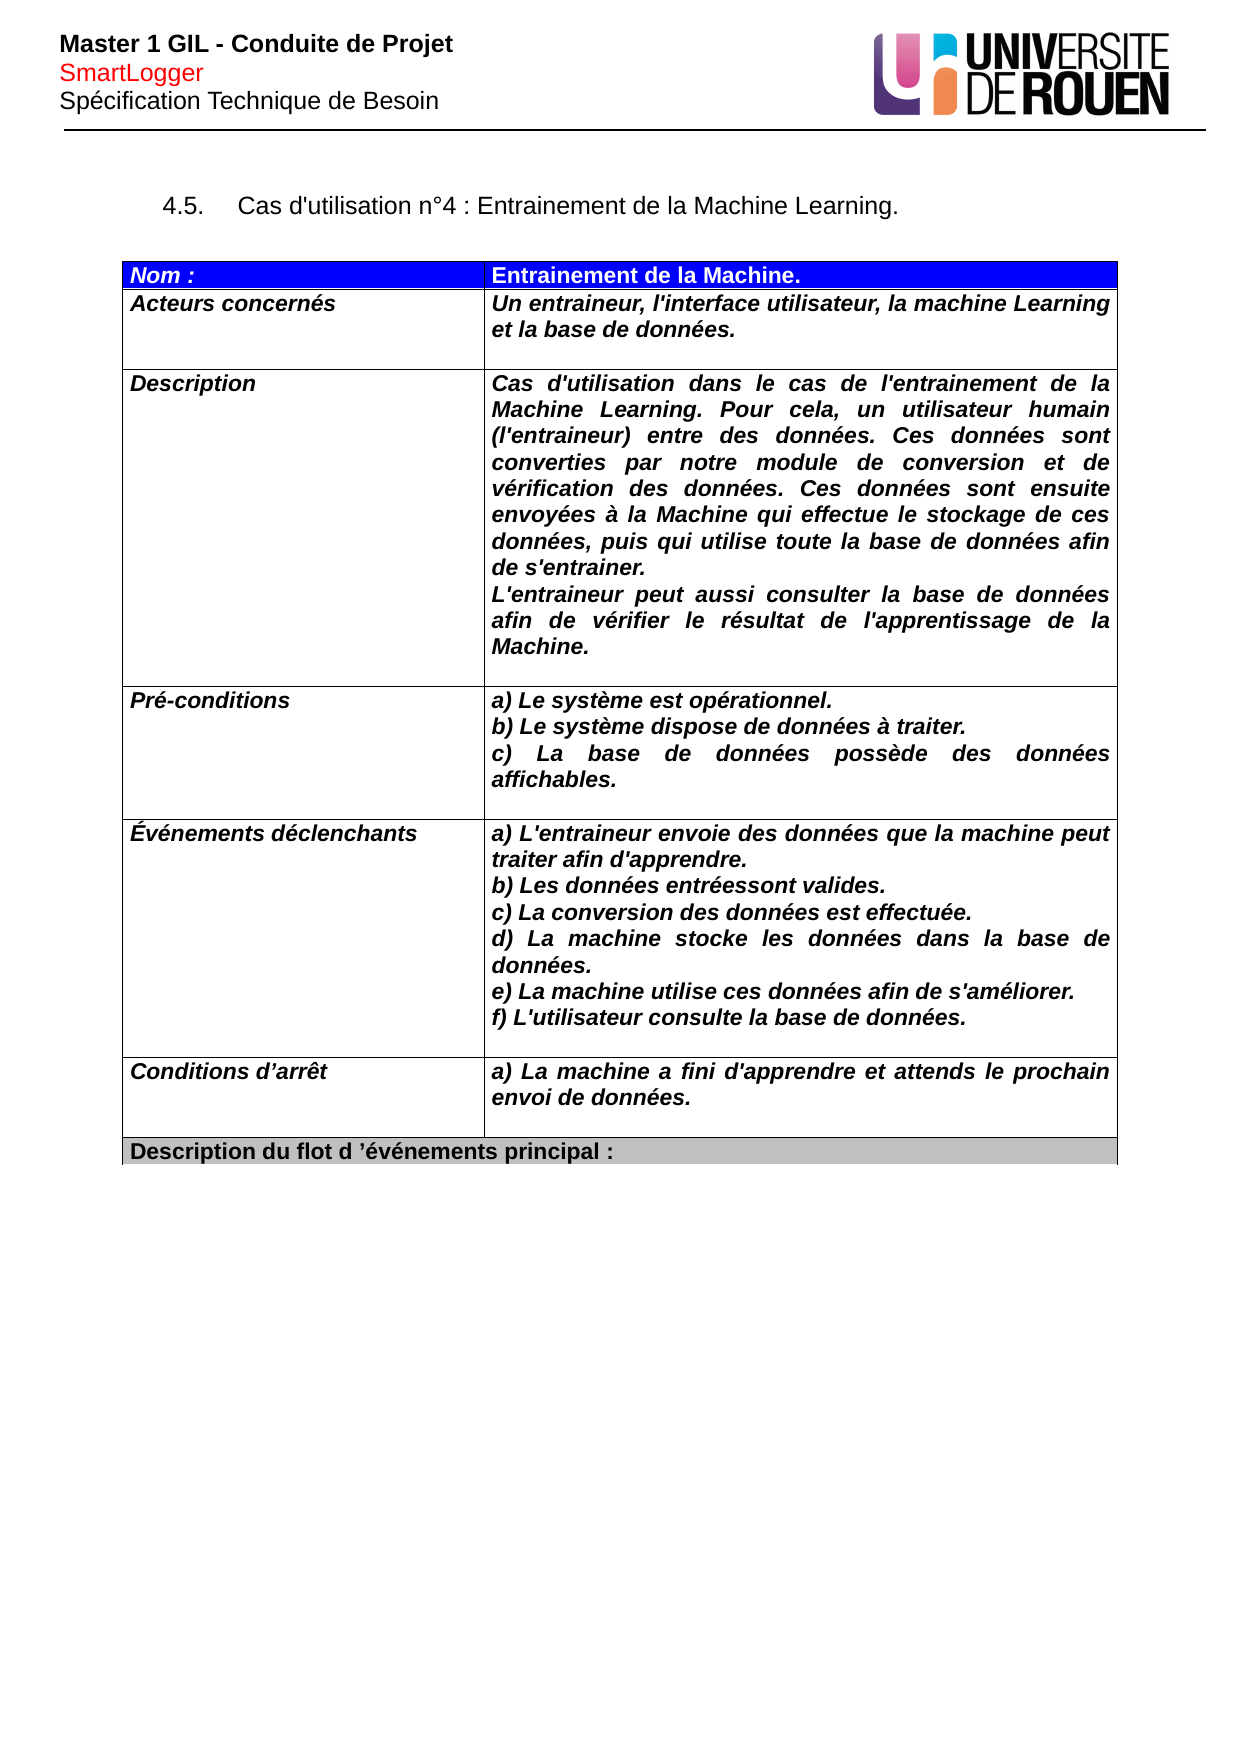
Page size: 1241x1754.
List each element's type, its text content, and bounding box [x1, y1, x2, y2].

table_cell Un entraineur, l'interface utilisateur, la machine Learning et la base de données. [485, 290, 1117, 369]
table_cell Description [123, 370, 484, 686]
table_cell a) Le système est opérationnel. b) Le système dispose de données à traiter. c) La base de données possède des données affichables. [485, 687, 1117, 819]
table_cell a) L'entraineur envoie des données que la machine peut traiter afin d'apprendre. b) Les données entréessont valides. c) La conversion des données est effectuée. d) La machine stocke les données dans la base de données. e) La machine utilise ces données afin de s'améliorer. f) L'utilisateur consulte la base de données. [485, 820, 1117, 1057]
table_header Entrainement de la Machine. [485, 262, 1117, 288]
table_cell Conditions d’arrêt [123, 1058, 484, 1137]
table_cell Description du flot d ’événements principal : [123, 1138, 1117, 1164]
subtitle Cas d'utilisation n°4 : Entrainement de la Machine Learning. [162, 191, 1181, 220]
table_header Nom : [123, 262, 484, 288]
table_cell Pré-conditions [123, 687, 484, 819]
table_cell a) La machine a fini d'apprendre et attends le prochain envoi de données. [485, 1058, 1117, 1137]
picture [872, 32, 1170, 118]
table_cell Cas d'utilisation dans le cas de l'entrainement de la Machine Learning. Pour cela, un utilisateur humain (l'entraineur) entre des données. Ces données sont converties par notre module de conversion et de vérification des données. Ces données sont ensuite envoyées à la Machine qui effectue le stockage de ces données, puis qui utilise toute la base de données afin de s'entrainer. L'entraineur peut aussi consulter la base de données afin de vérifier le résultat de l'apprentissage de la Machine. [485, 370, 1117, 686]
table_cell Événements déclenchants [123, 820, 484, 1057]
table_cell Acteurs concernés [123, 290, 484, 369]
